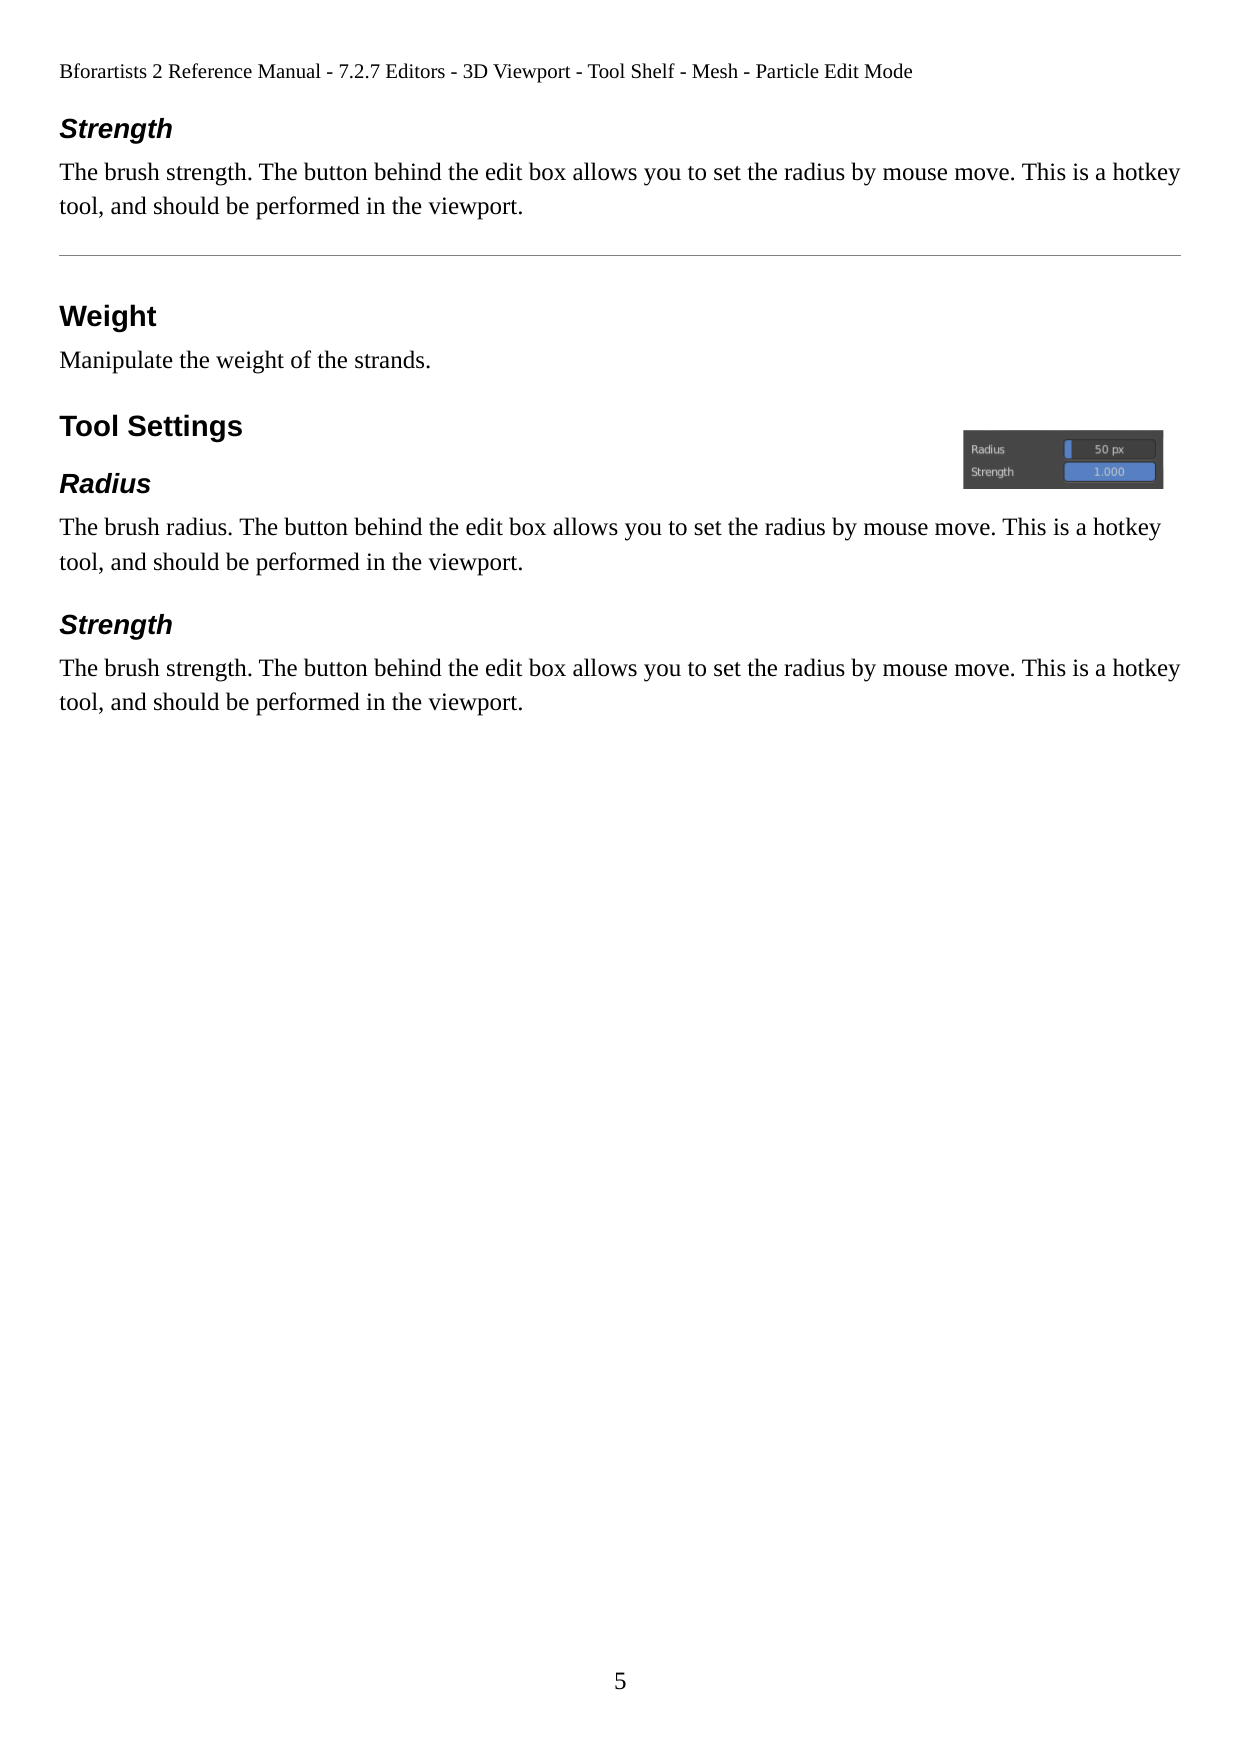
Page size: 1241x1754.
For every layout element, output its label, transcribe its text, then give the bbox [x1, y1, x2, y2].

subtitle Strength [59, 608, 1181, 640]
text The brush strength. The button behind the edit box allows you to set the radius by mouse move. This is a hotkey tool, and should be performed in the viewport. [59, 653, 1181, 716]
picture [963, 430, 1164, 489]
text The brush strength. The button behind the edit box allows you to set the radius by mouse move. This is a hotkey tool, and should be performed in the viewport. [59, 157, 1181, 220]
subtitle Tool Settings [59, 409, 1181, 443]
text Manipulate the weight of the strands. [59, 346, 1181, 374]
text The brush radius. The button behind the edit box allows you to set the radius by mouse move. This is a hotkey tool, and should be performed in the viewport. [59, 512, 1181, 576]
subtitle Weight [59, 299, 1181, 333]
subtitle Radius [59, 468, 1181, 500]
subtitle Strength [59, 113, 1181, 144]
